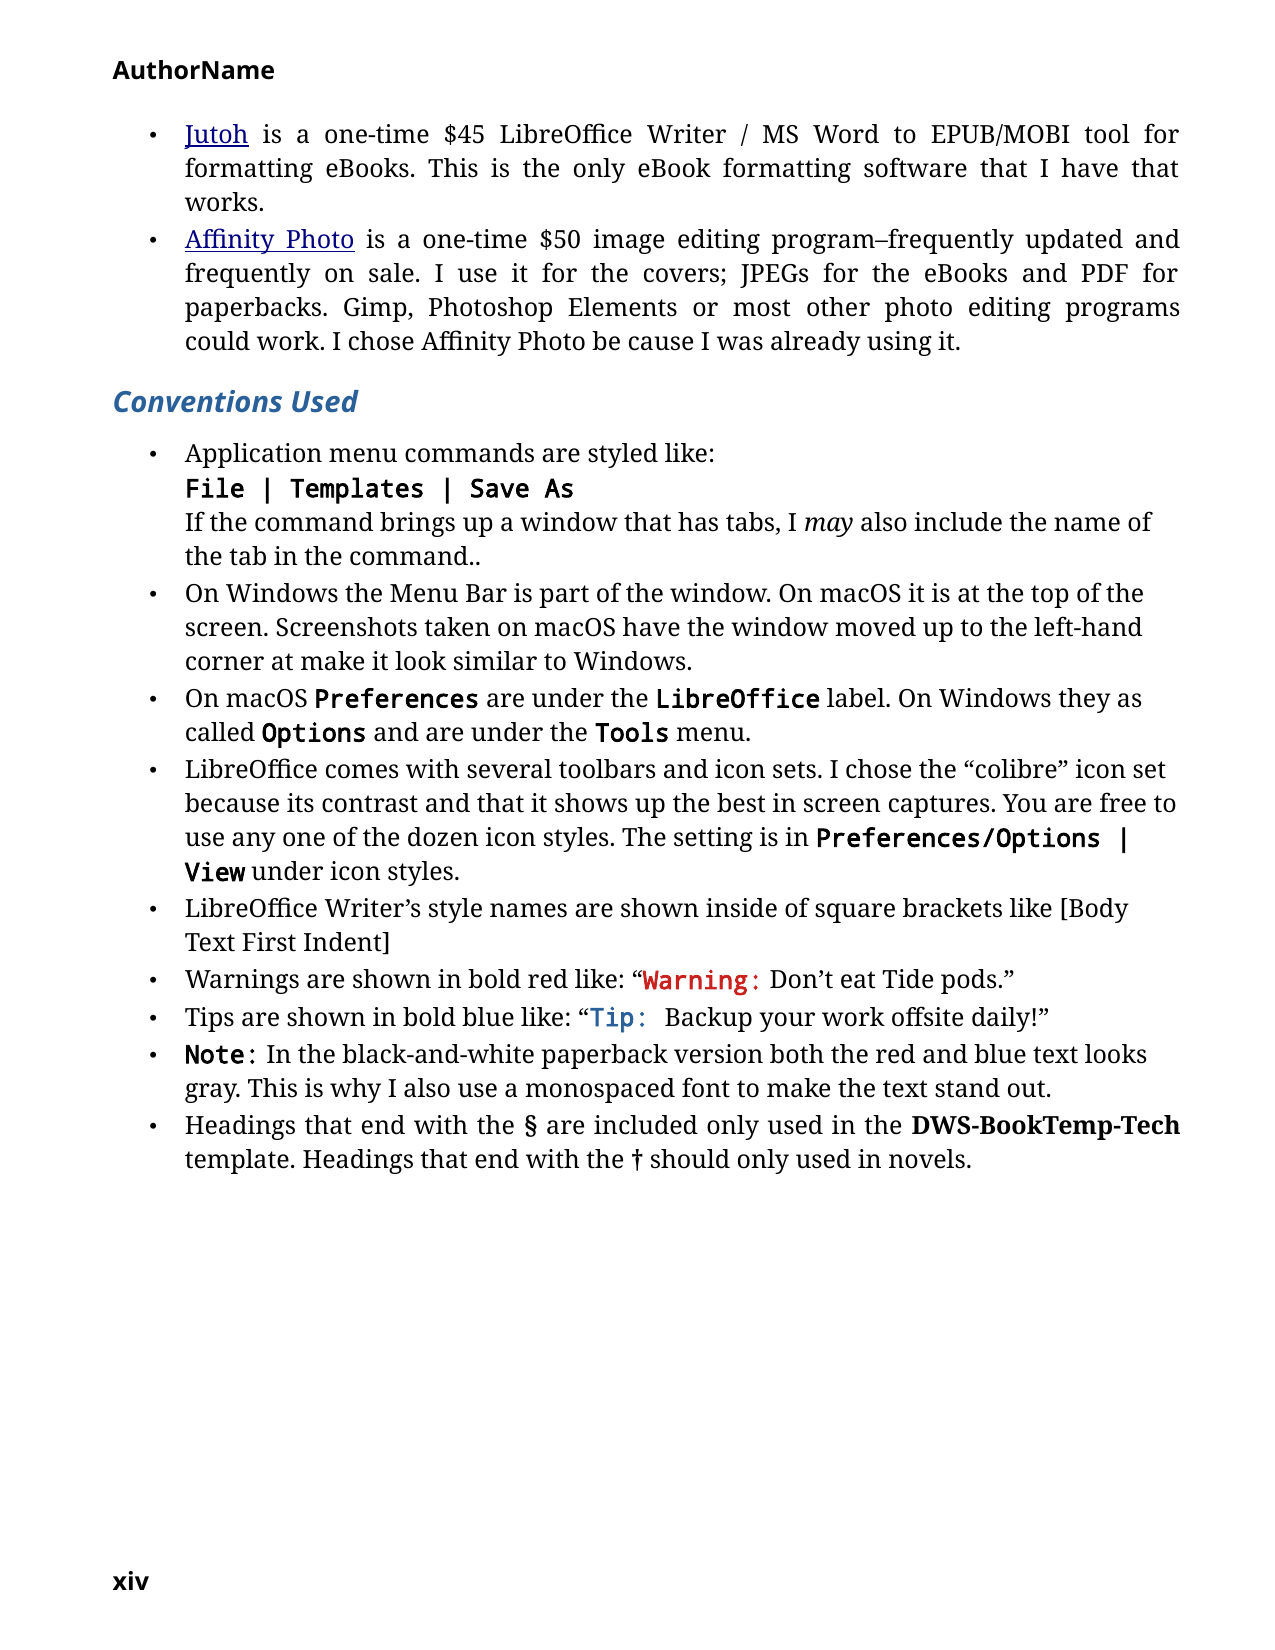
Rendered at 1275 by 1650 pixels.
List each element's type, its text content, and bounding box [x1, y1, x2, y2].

list On macOS Preferences are under the LibreOffice label. On Windows they as called Options and are under the Tools menu. [148, 681, 1181, 749]
list Jutoh is a one-time $45 LibreOffice Writer / MS Word to EPUB/MOBI tool for formatting eBooks. This is the only eBook formatting software that I have that works. [148, 117, 1181, 219]
list Application menu commands are styled like: File | Templates | Save As If the command brings up a window that has tabs, I may also include the name of the tab in the command.. [148, 436, 1181, 572]
list Note: In the black-and-white paperback version both the red and blue text looks gray. This is why I also use a monospaced font to make the text stand out. [148, 1036, 1181, 1104]
list LibreOffice comes with several toolbars and icon sets. I chose the “colibre” icon set because its contrast and that it shows up the best in screen captures. You are free to use any one of the dozen icon styles. The setting is in Preferences/Options | View under icon styles. [148, 752, 1181, 888]
list LibreOffice Writer’s style names are shown inside of square brackets like [Body Text First Indent] [148, 891, 1181, 959]
list Warnings are shown in bold red like: “Warning: Don’t eat Tide pods.” [148, 962, 1181, 996]
list Affinity Photo is a one-time $50 image editing program–frequently updated and frequently on sale. I use it for the covers; JPEGs for the eBooks and PDF for paperbacks. Gimp, Photoshop Elements or most other photo editing programs could work. I chose Affinity Photo be cause I was already using it. [148, 222, 1181, 358]
list Tips are shown in bold blue like: “Tip: Backup your work offsite daily!” [148, 999, 1181, 1033]
subtitle Conventions Used [112, 382, 1181, 421]
list Headings that end with the § are included only used in the DWS-BookTemp-Tech template. Headings that end with the † should only used in novels. [148, 1107, 1181, 1176]
list On Windows the Menu Bar is part of the window. On macOS it is at the top of the screen. Screenshots taken on macOS have the window moved up to the left-hand corner at make it look similar to Windows. [148, 575, 1181, 678]
